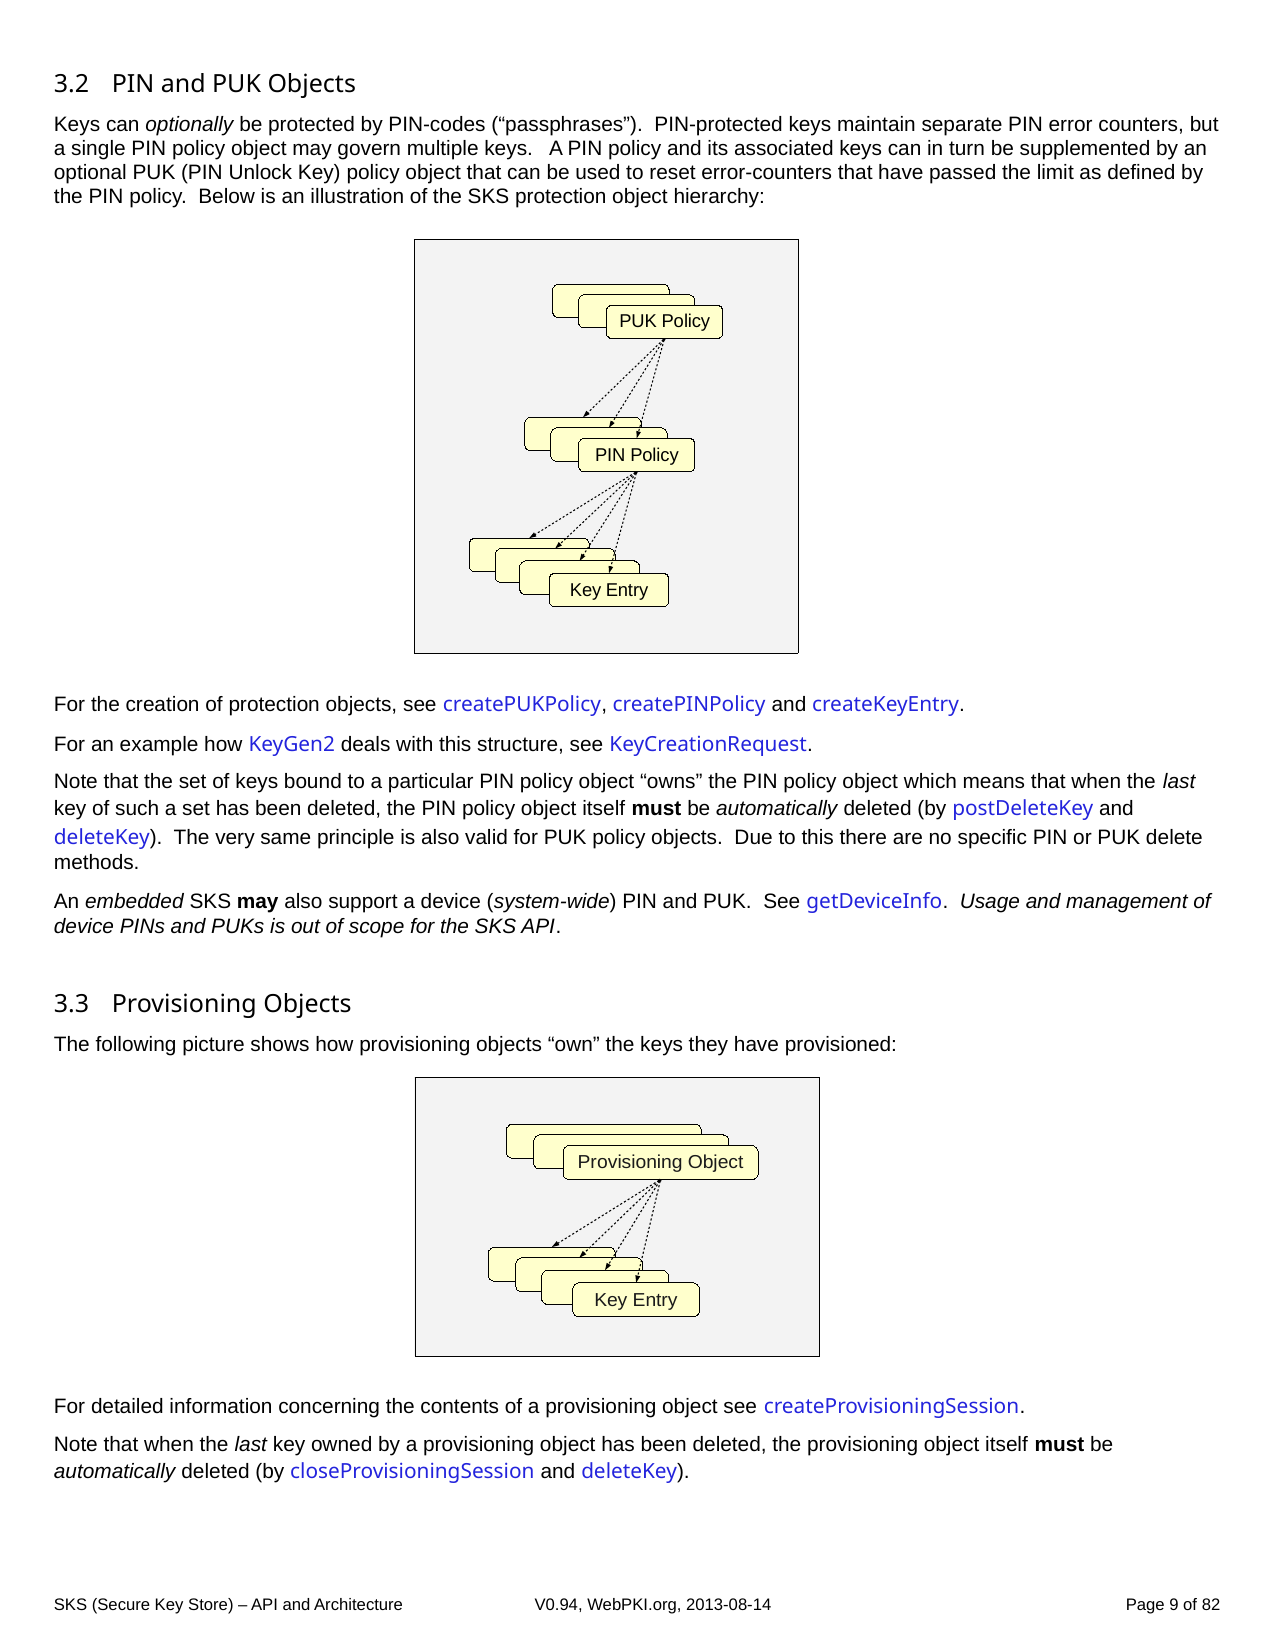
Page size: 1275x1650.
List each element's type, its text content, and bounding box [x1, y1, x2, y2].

text For detailed information concerning the contents of a provisioning object see createProvisioningSession. [54, 1392, 1221, 1420]
text For the creation of protection objects, see createPUKPolicy, createPINPolicy and createKeyEntry. [54, 689, 1221, 717]
text Note that the set of keys bound to a particular PIN policy object “owns” the PIN policy object which means that when the last key of such a set has been deleted, the PIN policy object itself must be automatically deleted (by postDeleteKey and deleteKey). The very same principle is also valid for PUK policy objects. Due to this there are no specific PIN or PUK delete methods. [54, 769, 1221, 874]
text An embedded SKS may also support a device (system-wide) PIN and PUK. See getDeviceInfo. Usage and management of device PINs and PUKs is out of scope for the SKS API. [54, 886, 1221, 938]
subtitle PIN and PUK Objects [54, 66, 1221, 100]
subtitle Provisioning Objects [54, 986, 1221, 1020]
text Keys can optionally be protected by PIN-codes (“passphrases”). PIN-protected keys maintain separate PIN error counters, but a single PIN policy object may govern multiple keys. A PIN policy and its associated keys can in turn be supplemented by an optional PUK (PIN Unlock Key) policy object that can be used to reset error-counters that have passed the limit as defined by the PIN policy. Below is an illustration of the SKS protection object hierarchy: [54, 112, 1221, 208]
text Note that when the last key owned by a provisioning object has been deleted, the provisioning object itself must be automatically deleted (by closeProvisioningSession and deleteKey). [54, 1432, 1221, 1484]
text For an example how KeyGen2 deals with this structure, see KeyCreationRequest. [54, 729, 1221, 758]
text The following picture shows how provisioning objects “own” the keys they have provisioned: [54, 1032, 1221, 1056]
